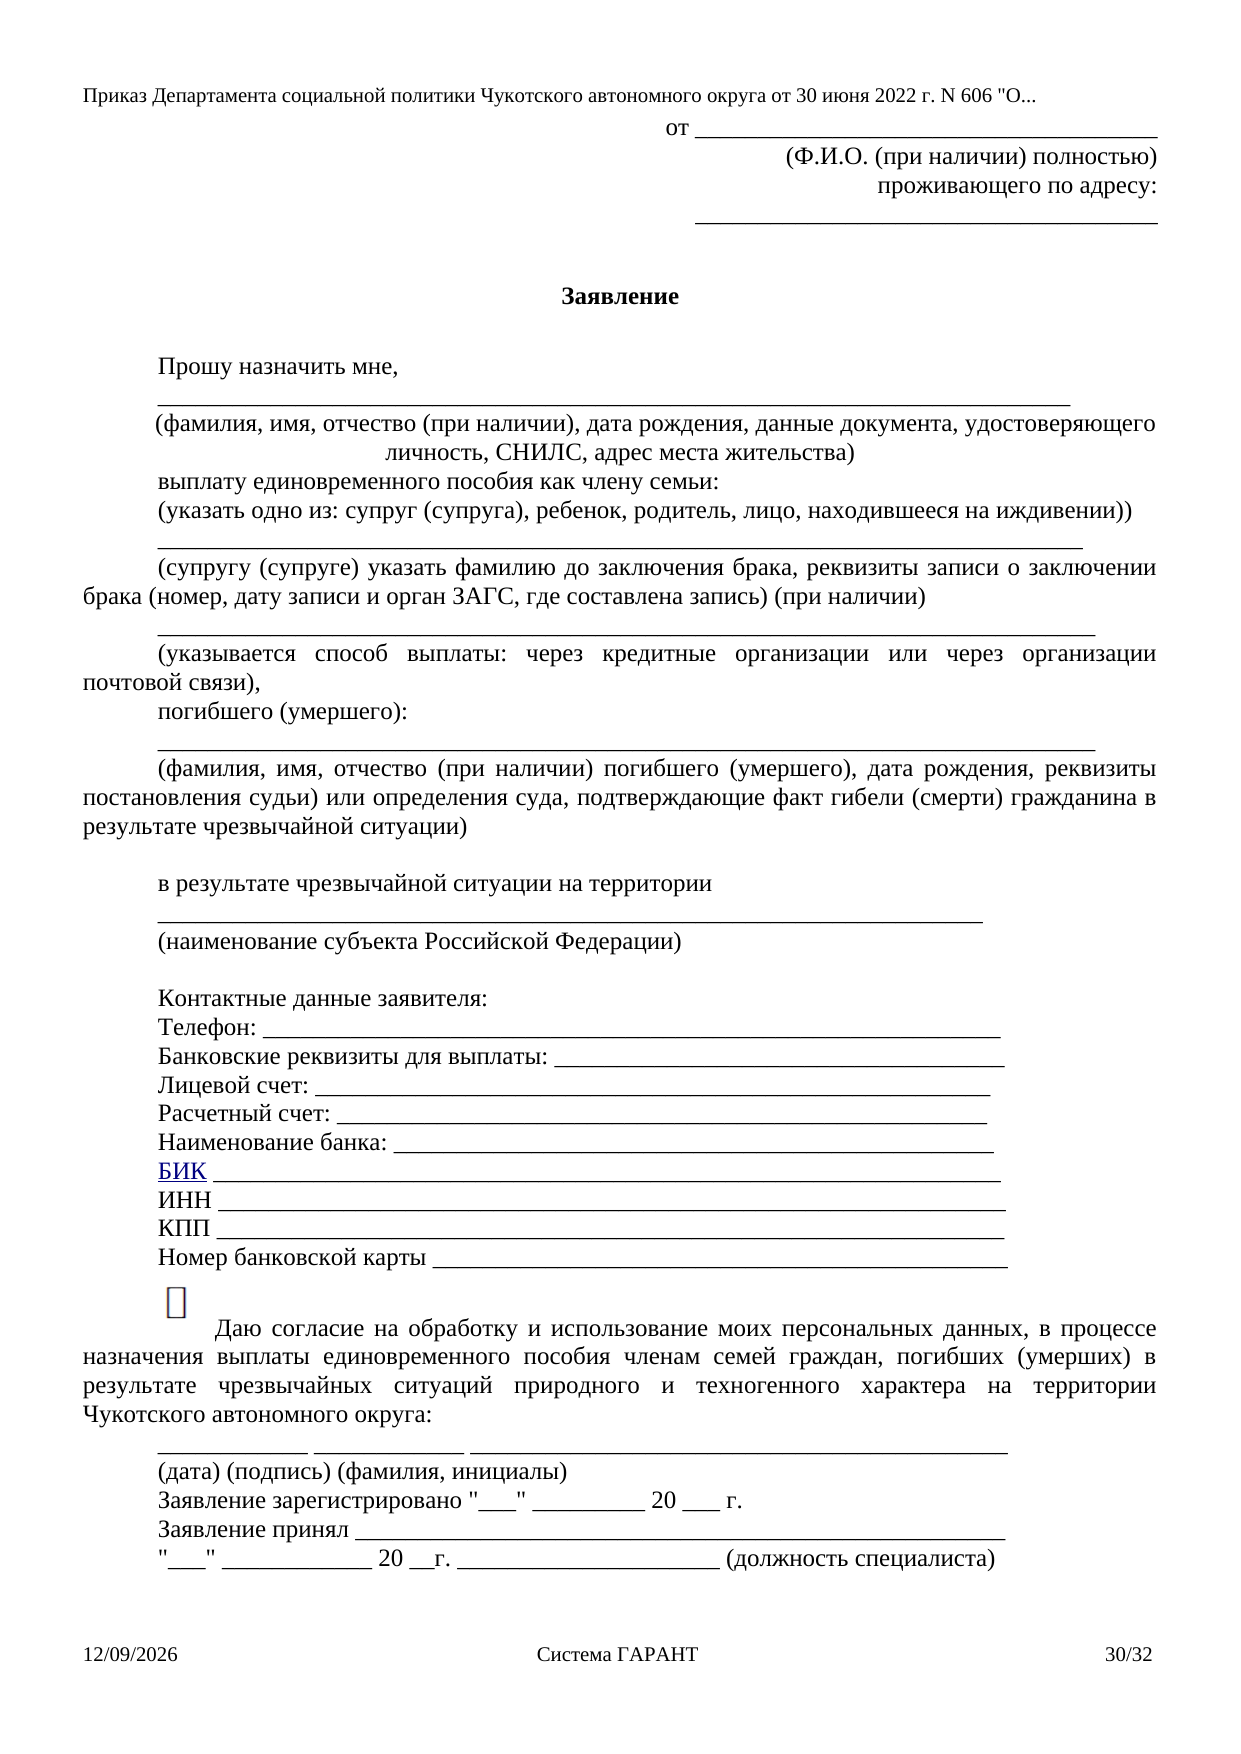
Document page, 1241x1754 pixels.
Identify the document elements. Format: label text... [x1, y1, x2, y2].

text Телефон: ___________________________________________________________ [83, 1012, 1157, 1041]
text _________________________________________________________________________ [83, 380, 1157, 408]
text (Ф.И.О. (при наличии) полностью) [83, 141, 1157, 170]
text Заявление принял ____________________________________________________ [83, 1514, 1157, 1543]
text Даю согласие на обработку и использование моих персональных данных, в процессе назначения выплаты единовременного пособия членам семей граждан, погибших (умерших) в результате чрезвычайных ситуаций природного и техногенного характера на территории Чукотского автономного округа: [83, 1271, 1157, 1428]
text ___________________________________________________________________________ [83, 610, 1157, 638]
text __________________________________________________________________________ [83, 523, 1157, 552]
text БИК _______________________________________________________________ [83, 1156, 1157, 1185]
picture [157, 1270, 205, 1336]
text Номер банковской карты ______________________________________________ [83, 1242, 1157, 1271]
text (наименование субъекта Российской Федерации) [83, 926, 1157, 955]
text ___________________________________________________________________________ [83, 725, 1157, 753]
text в результате чрезвычайной ситуации на территории [83, 868, 1157, 897]
text Контактные данные заявителя: [83, 983, 1157, 1012]
text (фамилия, имя, отчество (при наличии), дата рождения, данные документа, удостоверяющего личность, СНИЛС, адрес места жительства) [83, 408, 1157, 466]
text Заявление зарегистрировано "___" _________ 20 ___ г. [83, 1485, 1157, 1514]
text (дата) (подпись) (фамилия, инициалы) [83, 1456, 1157, 1485]
text Прошу назначить мне, [83, 351, 1157, 380]
text ____________ ____________ ___________________________________________ [83, 1428, 1157, 1456]
text "___" ____________ 20 __г. _____________________ (должность специалиста) [83, 1543, 1157, 1571]
text (супругу (супруге) указать фамилию до заключения брака, реквизиты записи о заключении брака (номер, дату записи и орган ЗАГС, где составлена запись) (при наличии) [83, 552, 1157, 610]
subtitle Заявление [83, 281, 1157, 310]
text проживающего по адресу: [83, 170, 1157, 198]
text ИНН _______________________________________________________________ [83, 1185, 1157, 1213]
text (фамилия, имя, отчество (при наличии) погибшего (умершего), дата рождения, реквизиты постановления судьи) или определения суда, подтверждающие факт гибели (смерти) гражданина в результате чрезвычайной ситуации) [83, 753, 1157, 840]
text Расчетный счет: ____________________________________________________ [83, 1098, 1157, 1127]
text Лицевой счет: ______________________________________________________ [83, 1070, 1157, 1098]
text (указать одно из: супруг (супруга), ребенок, родитель, лицо, находившееся на иждивении)) [83, 495, 1157, 523]
text от _____________________________________ [83, 112, 1157, 141]
text Наименование банка: ________________________________________________ [83, 1127, 1157, 1156]
text выплату единовременного пособия как члену семьи: [83, 466, 1157, 495]
text Банковские реквизиты для выплаты: ____________________________________ [83, 1041, 1157, 1070]
text (указывается способ выплаты: через кредитные организации или через организации почтовой связи), [83, 638, 1157, 696]
text __________________________________________________________________ [83, 897, 1157, 926]
text _____________________________________ [83, 198, 1157, 227]
text КПП _______________________________________________________________ [83, 1213, 1157, 1242]
text погибшего (умершего): [83, 696, 1157, 725]
